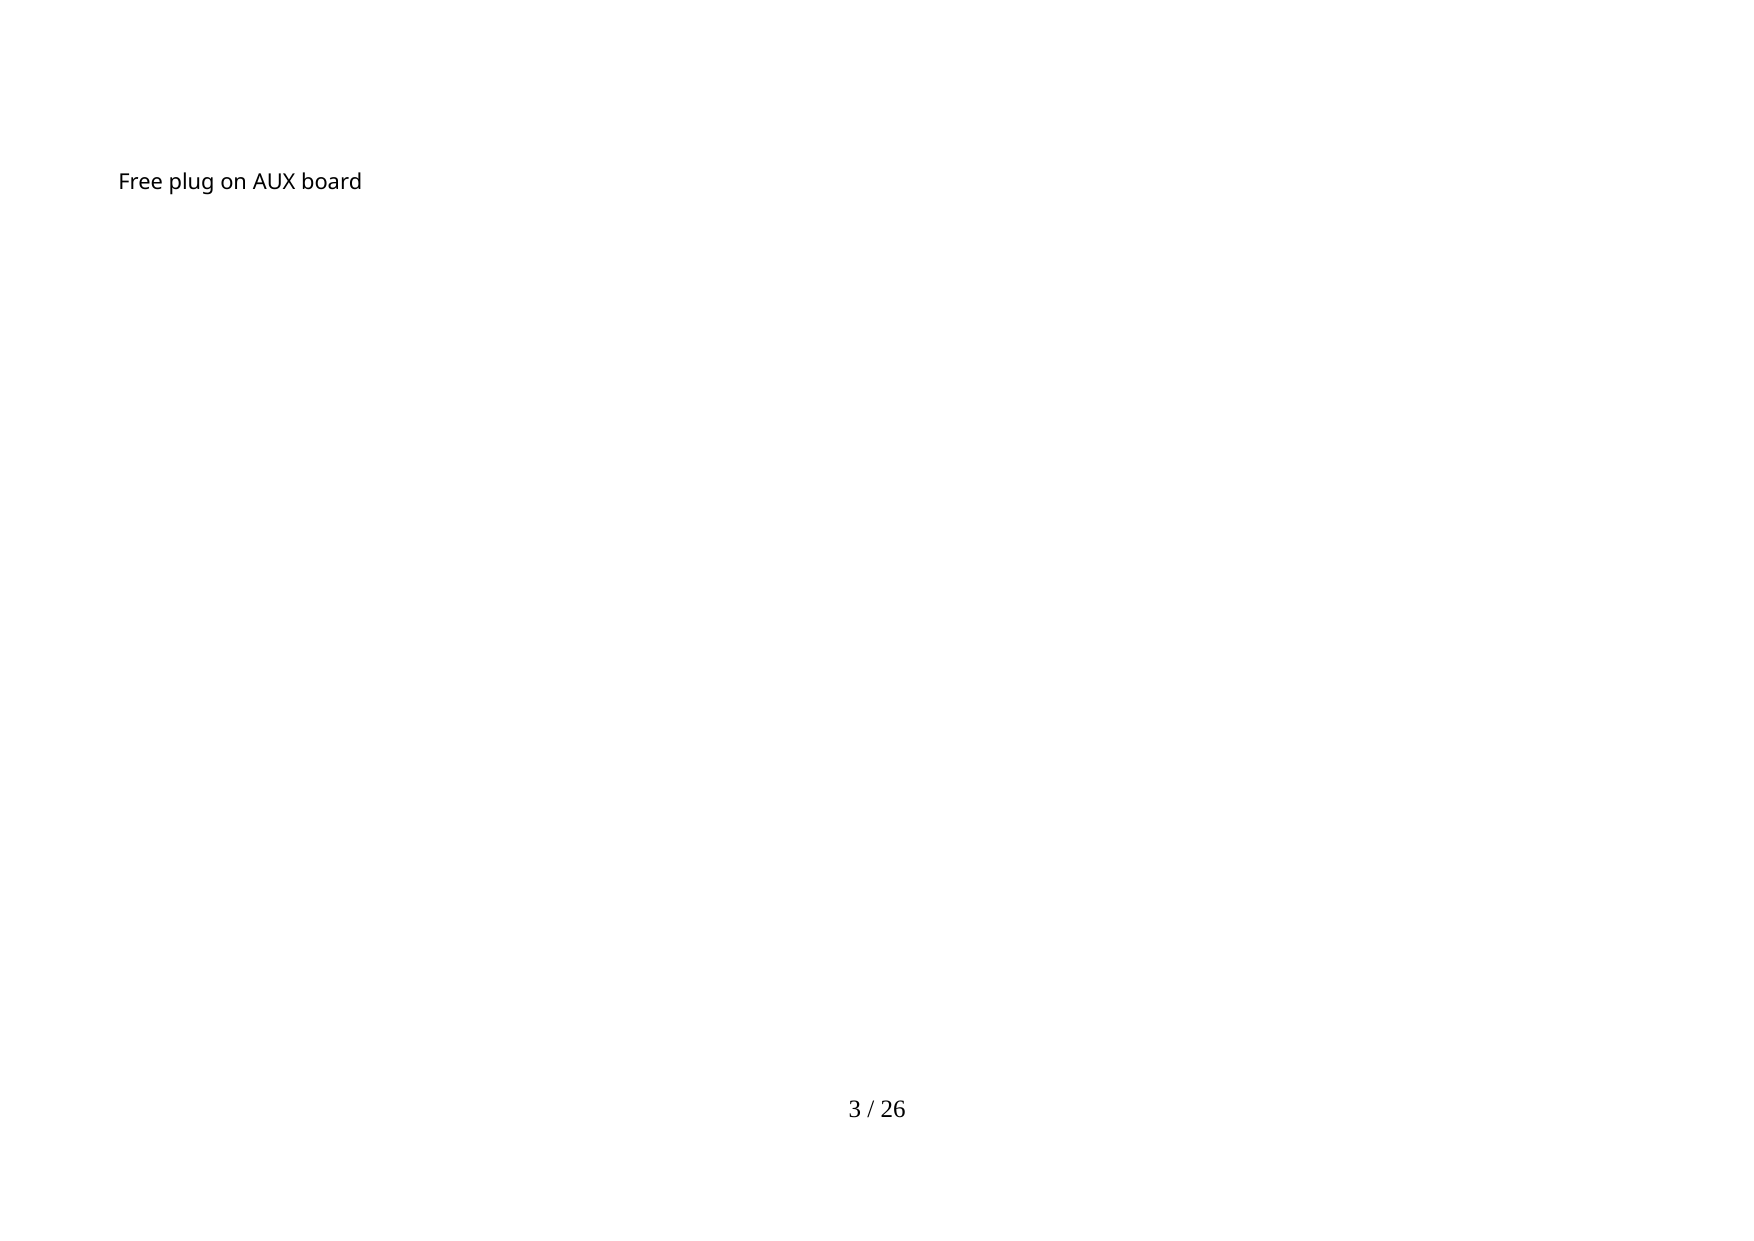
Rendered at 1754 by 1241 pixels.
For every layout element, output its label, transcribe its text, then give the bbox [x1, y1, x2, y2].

text Free plug on AUX board [118, 166, 1635, 196]
